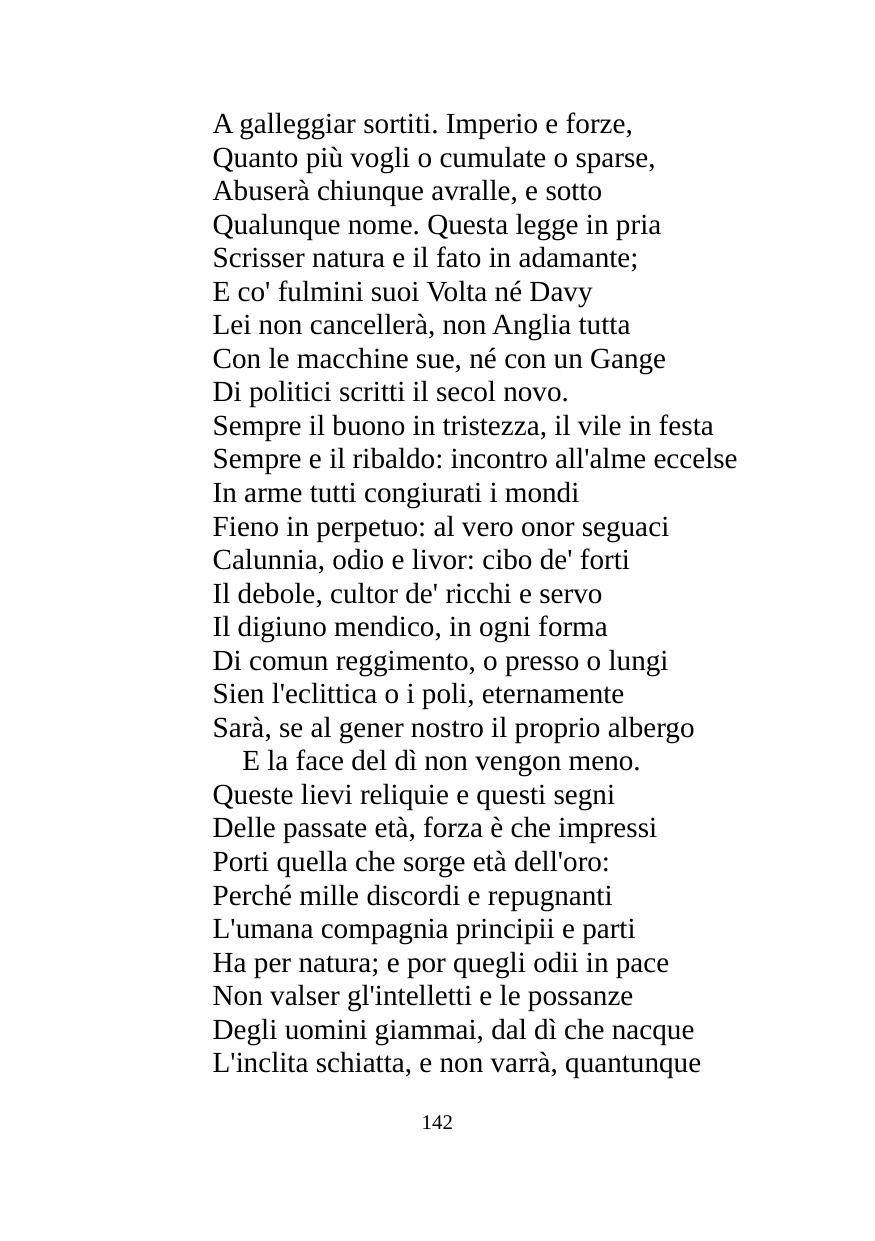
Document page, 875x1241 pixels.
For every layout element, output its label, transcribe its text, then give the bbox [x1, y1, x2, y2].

text Abuserà chiunque avralle, e sotto [183, 173, 768, 207]
text Calunnia, odio e livor: cibo de' forti [183, 542, 768, 576]
text L'inclita schiatta, e non varrà, quantunque [183, 1045, 768, 1079]
text Di politici scritti il secol novo. [183, 374, 768, 408]
text Degli uomini giammai, dal dì che nacque [183, 1012, 768, 1045]
text Sien l'eclittica o i poli, eternamente [183, 676, 768, 710]
text Quanto più vogli o cumulate o sparse, [183, 140, 768, 173]
text Con le macchine sue, né con un Gange [183, 341, 768, 374]
text L'umana compagnia principii e parti [183, 911, 768, 945]
text Porti quella che sorge età dell'oro: [183, 844, 768, 878]
text Delle passate età, forza è che impressi [183, 811, 768, 844]
text Ha per natura; e por quegli odii in pace [183, 945, 768, 978]
text Sempre e il ribaldo: incontro all'alme eccelse [183, 442, 768, 475]
text Il debole, cultor de' ricchi e servo [183, 576, 768, 609]
text Sarà, se al gener nostro il proprio albergo [183, 710, 768, 743]
text Scrisser natura e il fato in adamante; [183, 240, 768, 274]
text Non valser gl'intelletti e le possanze [183, 978, 768, 1012]
text Lei non cancellerà, non Anglia tutta [183, 307, 768, 341]
text A galleggiar sortiti. Imperio e forze, [183, 106, 768, 140]
text Il digiuno mendico, in ogni forma [183, 609, 768, 643]
text Qualunque nome. Questa legge in pria [183, 207, 768, 240]
text Di comun reggimento, o presso o lungi [183, 643, 768, 676]
text E la face del dì non vengon meno. [212, 743, 768, 777]
text Sempre il buono in tristezza, il vile in festa [183, 408, 768, 442]
text Perché mille discordi e repugnanti [183, 878, 768, 911]
text In arme tutti congiurati i mondi [183, 475, 768, 509]
text Fieno in perpetuo: al vero onor seguaci [183, 509, 768, 542]
text E co' fulmini suoi Volta né Davy [183, 274, 768, 307]
text Queste lievi reliquie e questi segni [183, 777, 768, 811]
